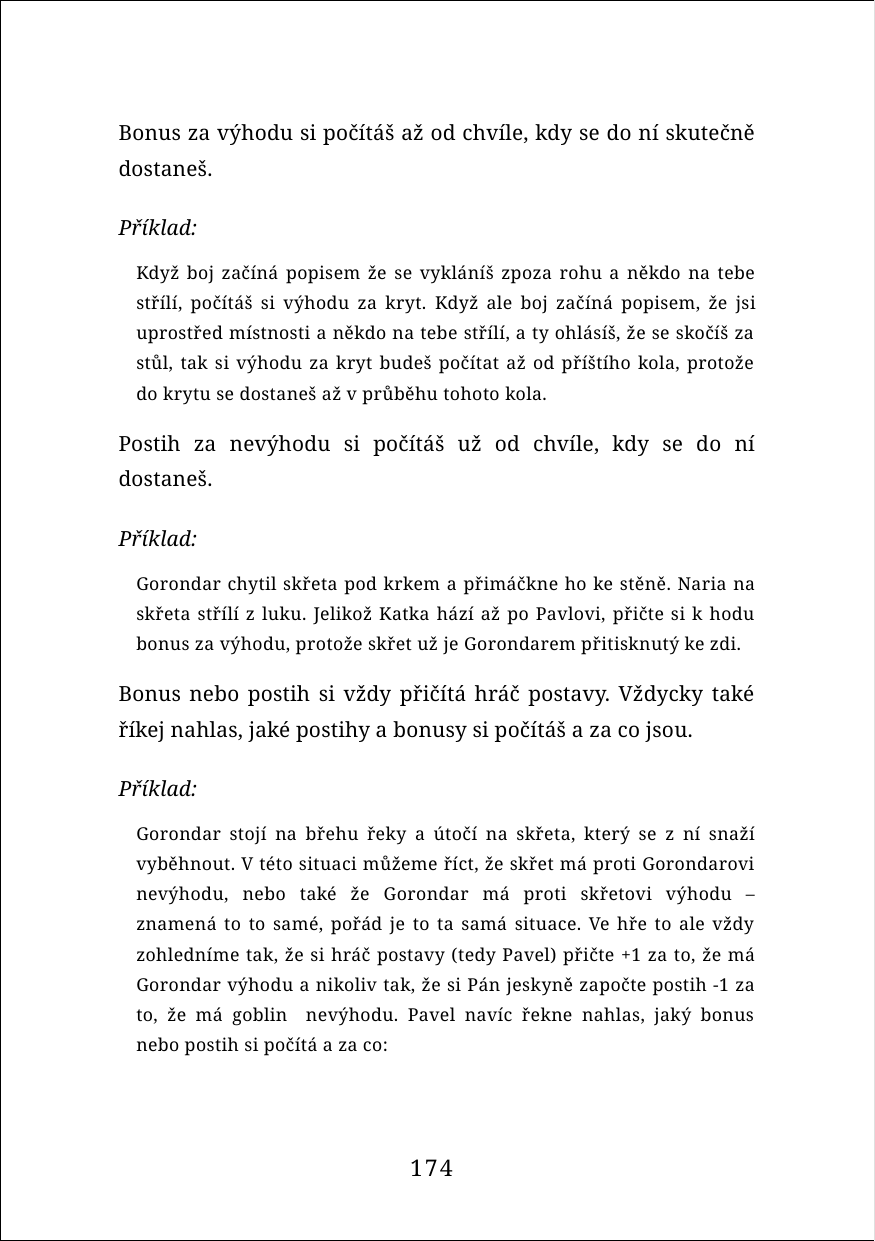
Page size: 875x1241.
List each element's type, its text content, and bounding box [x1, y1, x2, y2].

text Příklad: [118, 213, 756, 241]
text Bonus za výhodu si počítáš až od chvíle, kdy se do ní skutečně dostaneš. [118, 118, 756, 182]
text Postih za nevýhodu si počítáš už od chvíle, kdy se do ní dostaneš. [118, 429, 756, 493]
text Příklad: [118, 774, 756, 802]
text Bonus nebo postih si vždy přičítá hráč postavy. Vždycky také říkej nahlas, jaké postihy a bonusy si počítáš a za co jsou. [118, 679, 756, 743]
text Příklad: [118, 524, 756, 552]
text Když boj začíná popisem že se vykláníš zpoza rohu a někdo na tebe střílí, počítáš si výhodu za kryt. Když ale boj začíná popisem, že jsi uprostřed místnosti a někdo na tebe střílí, a ty ohlásíš, že se skočíš za stůl, tak si výhodu za kryt budeš počítat až od příštího kola, protože do krytu se dostaneš až v průběhu tohoto kola. [136, 260, 756, 405]
text Gorondar stojí na břehu řeky a útočí na skřeta, který se z ní snaží vyběhnout. V této situaci můžeme říct, že skřet má proti Gorondarovi nevýhodu, nebo také že Gorondar má proti skřetovi výhodu – znamená to to samé, pořád je to ta samá situace. Ve hře to ale vždy zohledníme tak, že si hráč postavy (tedy Pavel) přičte +1 za to, že má Gorondar výhodu a nikoliv tak, že si Pán jeskyně započte postih -1 za to, že má goblin nevýhodu. Pavel navíc řekne nahlas, jaký bonus nebo postih si počítá a za co: [136, 821, 756, 1057]
text Gorondar chytil skřeta pod krkem a přimáčkne ho ke stěně. Naria na skřeta střílí z luku. Jelikož Katka hází až po Pavlovi, přičte si k hodu bonus za výhodu, protože skřet už je Gorondarem přitisknutý ke zdi. [136, 571, 756, 656]
